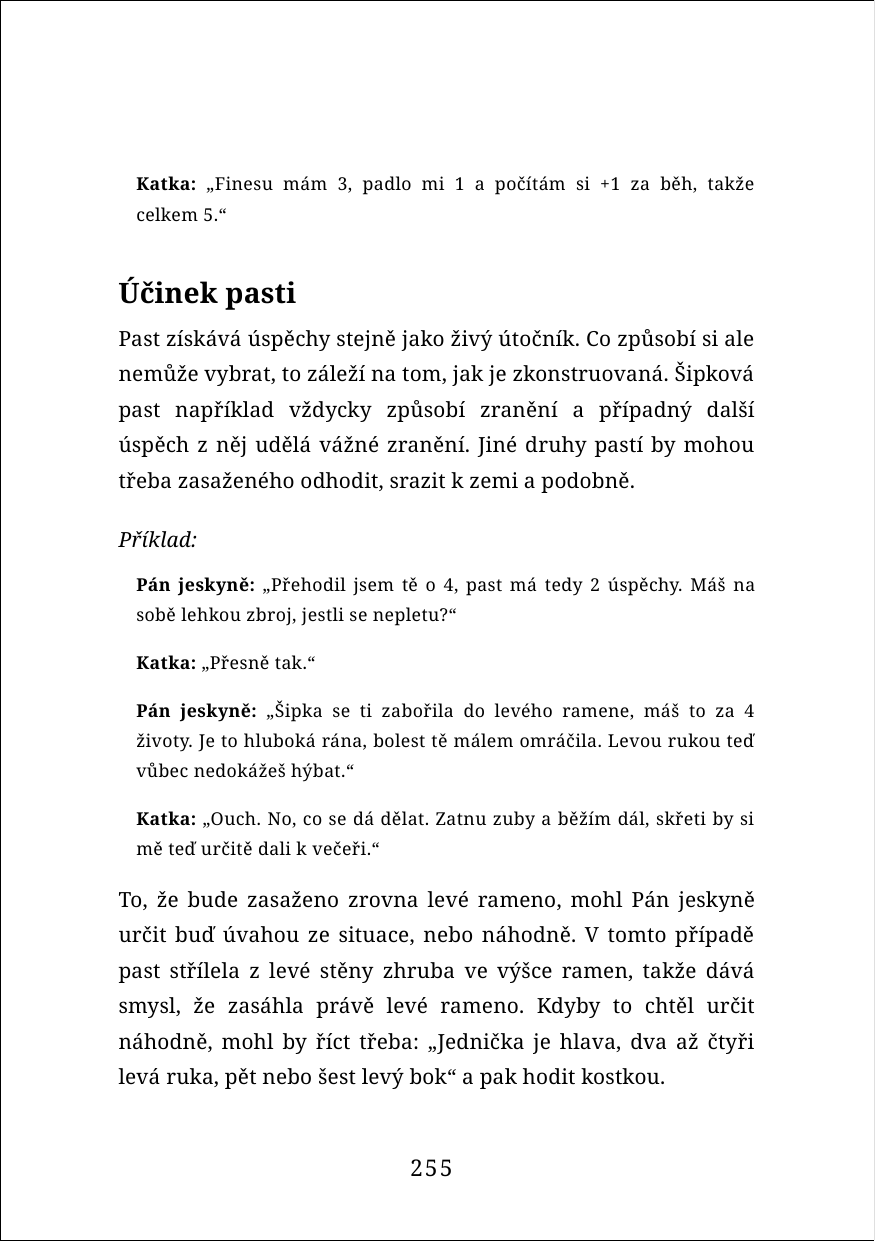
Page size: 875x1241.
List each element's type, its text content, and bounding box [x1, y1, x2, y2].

text To, že bude zasaženo zrovna levé rameno, mohl Pán jeskyně určit buď úvahou ze situace, nebo náhodně. V tomto případě past střílela z levé stěny zhruba ve výšce ramen, takže dává smysl, že zasáhla právě levé rameno. Kdyby to chtěl určit náhodně, mohl by říct třeba: „Jednička je hlava, dva až čtyři levá ruka, pět nebo šest levý bok“ a pak hodit kostkou. [118, 885, 756, 1091]
text Příklad: [118, 525, 756, 553]
subtitle Účinek pasti [118, 273, 756, 312]
text Katka: „Přesně tak.“ [136, 650, 756, 674]
text Katka: „Ouch. No, co se dá dělat. Zatnu zuby a běžím dál, skřeti by si mě teď určitě dali k večeři.“ [136, 807, 756, 861]
text Pán jeskyně: „Přehodil jsem tě o 4, past má tedy 2 úspěchy. Máš na sobě lehkou zbroj, jestli se nepletu?“ [136, 572, 756, 627]
text Past získává úspěchy stejně jako živý útočník. Co způsobí si ale nemůže vybrat, to záleží na tom, jak je zkonstruovaná. Šipková past například vždycky způsobí zranění a případný další úspěch z něj udělá vážné zranění. Jiné druhy pastí by mohou třeba zasaženého odhodit, srazit k zemi a podobně. [118, 324, 756, 494]
text Pán jeskyně: „Šipka se ti zabořila do levého ramene, máš to za 4 životy. Je to hluboká rána, bolest tě málem omráčila. Levou rukou teď vůbec nedokážeš hýbat.“ [136, 698, 756, 783]
text Katka: „Finesu mám 3, padlo mi 1 a počítám si +1 za běh, takže celkem 5.“ [136, 172, 756, 226]
